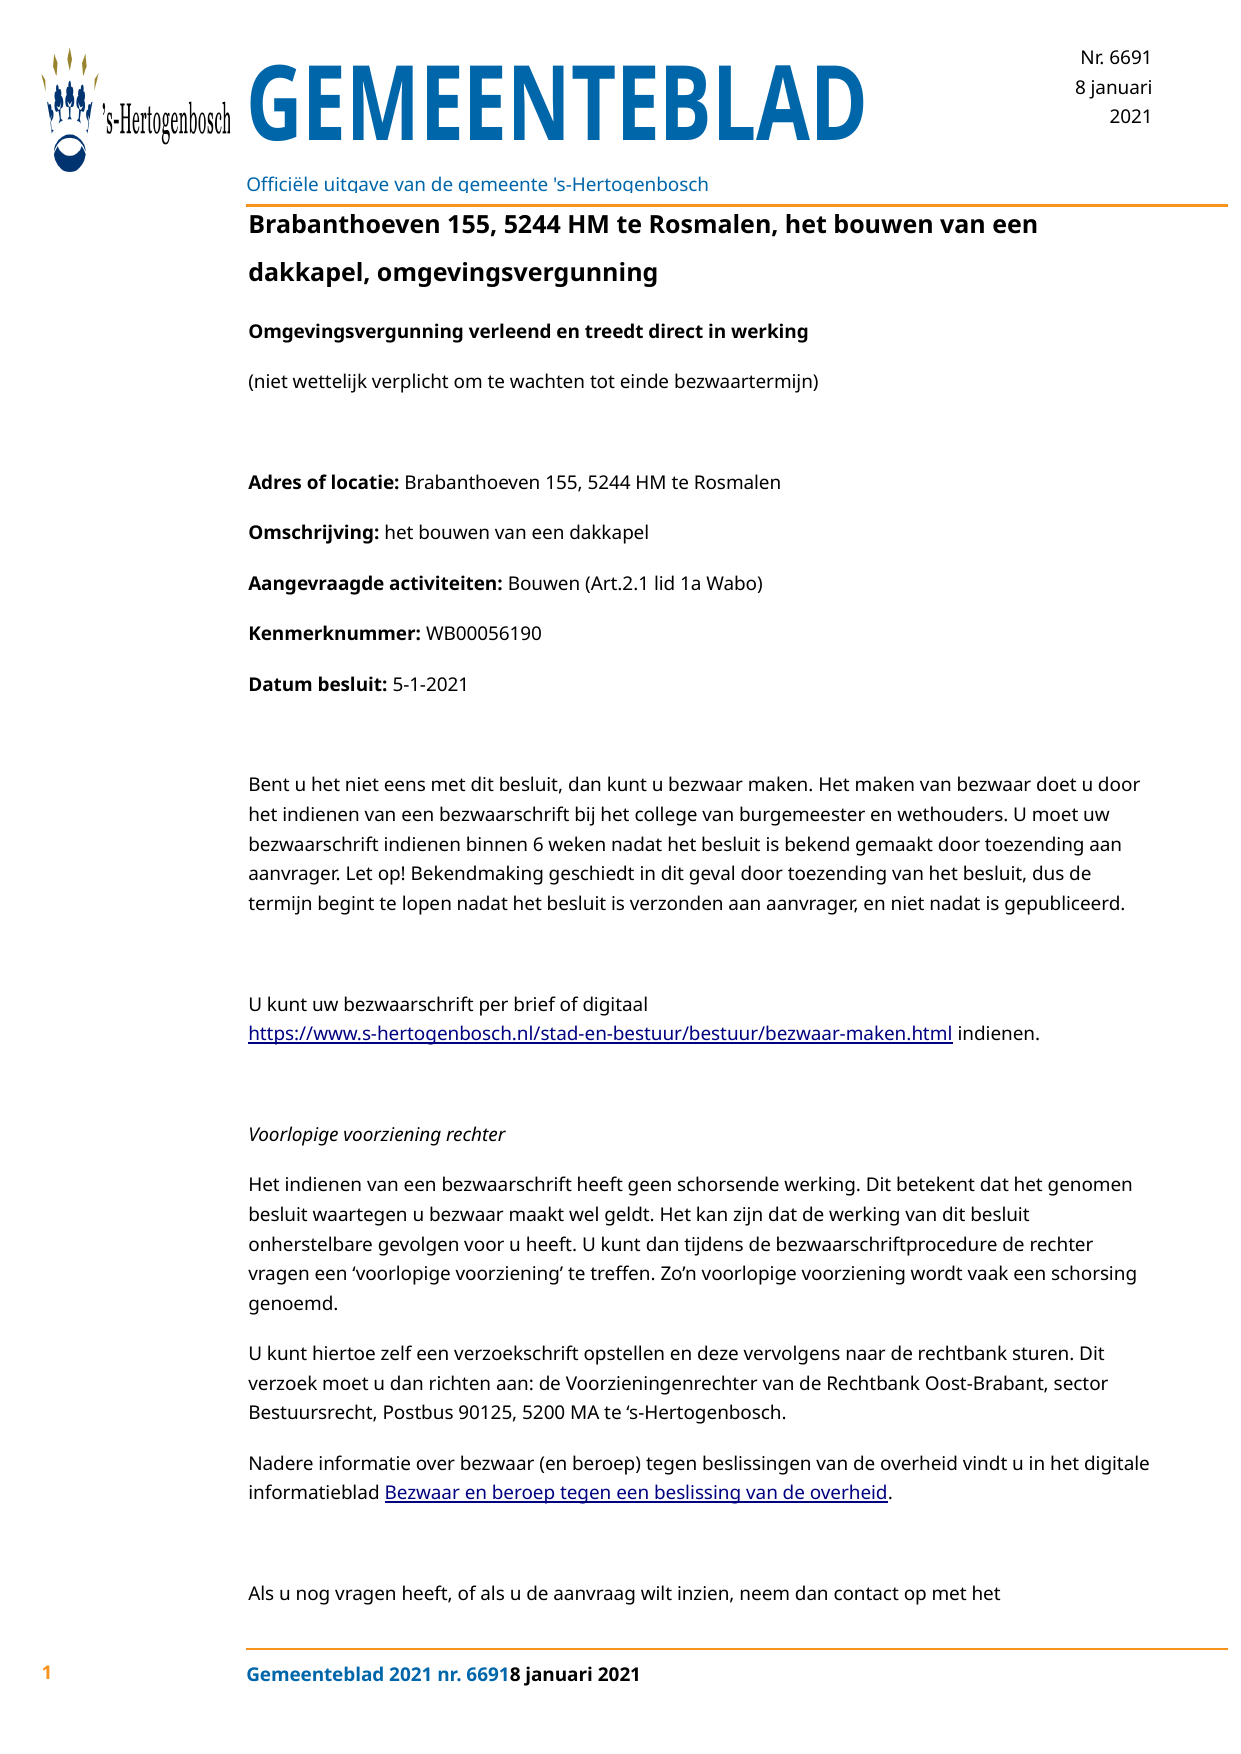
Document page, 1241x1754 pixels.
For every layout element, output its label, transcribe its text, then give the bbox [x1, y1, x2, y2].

text Brabanthoeven 155, 5244 HM te Rosmalen, het bouwen van een dakkapel, omgevingsvergunning [248, 207, 1152, 288]
text Aangevraagde activiteiten: Bouwen (Art.2.1 lid 1a Wabo) [248, 570, 1152, 596]
text U kunt uw bezwaarschrift per brief of digitaal https://www.s-hertogenbosch.nl/stad-en-bestuur/bestuur/bezwaar-maken.html indienen. [248, 991, 1152, 1046]
text Als u nog vragen heeft, of als u de aanvraag wilt inzien, neem dan contact op met het [248, 1580, 1152, 1606]
text Voorlopige voorziening rechter [248, 1121, 1152, 1147]
text Datum besluit: 5-1-2021 [248, 671, 1152, 697]
text (niet wettelijk verplicht om te wachten tot einde bezwaartermijn) [248, 368, 1152, 394]
text Omschrijving: het bouwen van een dakkapel [248, 519, 1152, 545]
text Het indienen van een bezwaarschrift heeft geen schorsende werking. Dit betekent dat het genomen besluit waartegen u bezwaar maakt wel geldt. Het kan zijn dat de werking van dit besluit onherstelbare gevolgen voor u heeft. U kunt dan tijdens de bezwaarschriftprocedure de rechter vragen een ‘voorlopige voorziening’ te treffen. Zo’n voorlopige voorziening wordt vaak een schorsing genoemd. [248, 1172, 1152, 1316]
text Omgevingsvergunning verleend en treedt direct in werking [248, 318, 1152, 344]
picture [41, 47, 231, 172]
text Nadere informatie over bezwaar (en beroep) tegen beslissingen van de overheid vindt u in het digitale informatieblad Bezwaar en beroep tegen een beslissing van de overheid. [248, 1450, 1152, 1505]
text Bent u het niet eens met dit besluit, dan kunt u bezwaar maken. Het maken van bezwaar doet u door het indienen van een bezwaarschrift bij het college van burgemeester en wethouders. U moet uw bezwaarschrift indienen binnen 6 weken nadat het besluit is bekend gemaakt door toezending aan aanvrager. Let op! Bekendmaking geschiedt in dit geval door toezending van het besluit, dus de termijn begint te lopen nadat het besluit is verzonden aan aanvrager, en niet nadat is gepubliceerd. [248, 772, 1152, 916]
text Kenmerknummer: WB00056190 [248, 620, 1152, 646]
text U kunt hiertoe zelf een verzoekschrift opstellen en deze vervolgens naar de rechtbank sturen. Dit verzoek moet u dan richten aan: de Voorzieningenrechter van de Rechtbank Oost-Brabant, sector Bestuursrecht, Postbus 90125, 5200 MA te ‘s-Hertogenbosch. [248, 1340, 1152, 1425]
text Adres of locatie: Brabanthoeven 155, 5244 HM te Rosmalen [248, 469, 1152, 495]
